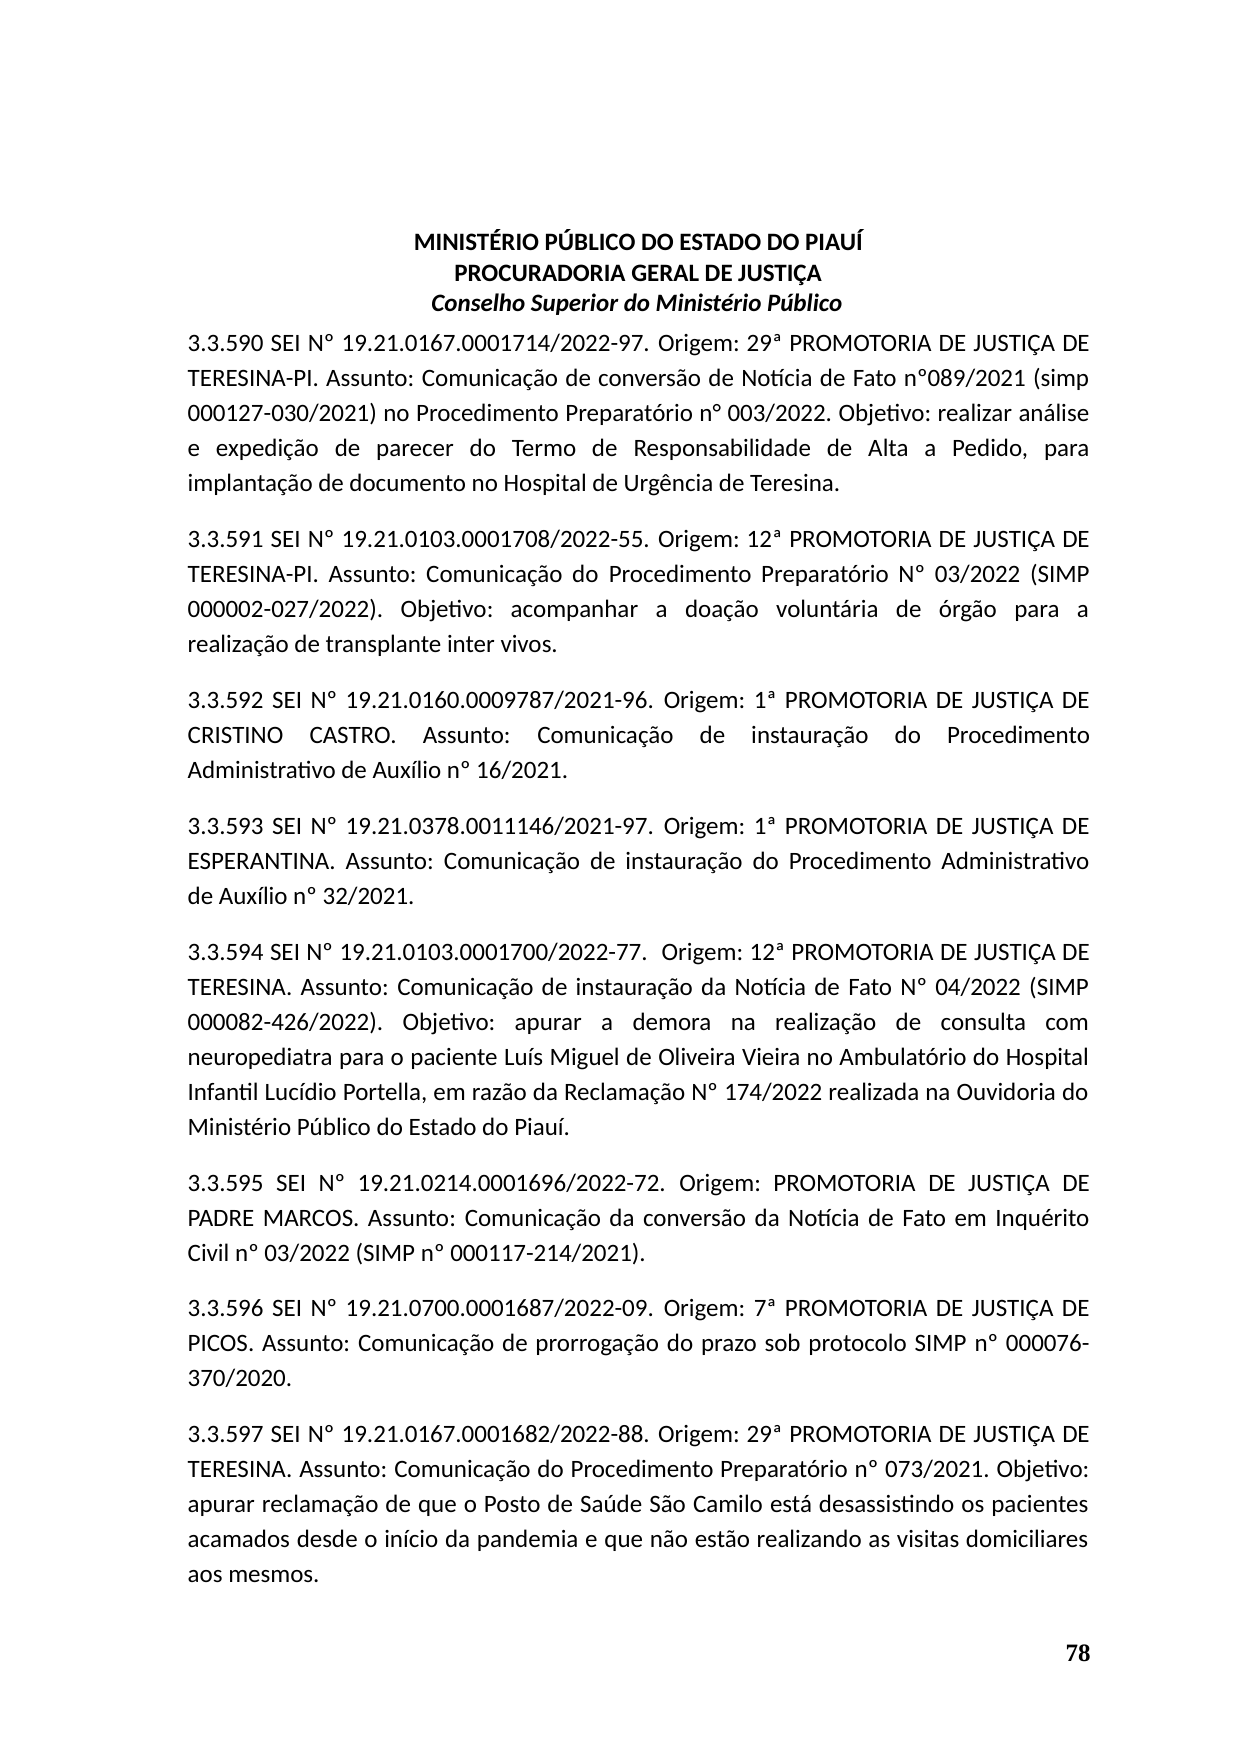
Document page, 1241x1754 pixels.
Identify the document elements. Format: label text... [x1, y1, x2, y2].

text 3.3.596 SEI Nº 19.21.0700.0001687/2022-09. Origem: 7ª PROMOTORIA DE JUSTIÇA DE PICOS. Assunto: Comunicação de prorrogação do prazo sob protocolo SIMP nº 000076-370/2020. [187, 1292, 1090, 1393]
text 3.3.597 SEI Nº 19.21.0167.0001682/2022-88. Origem: 29ª PROMOTORIA DE JUSTIÇA DE TERESINA. Assunto: Comunicação do Procedimento Preparatório nº 073/2021. Objetivo: apurar reclamação de que o Posto de Saúde São Camilo está desassistindo os pacientes acamados desde o início da pandemia e que não estão realizando as visitas domiciliares aos mesmos. [187, 1418, 1090, 1589]
text 3.3.592 SEI Nº 19.21.0160.0009787/2021-96. Origem: 1ª PROMOTORIA DE JUSTIÇA DE CRISTINO CASTRO. Assunto: Comunicação de instauração do Procedimento Administrativo de Auxílio nº 16/2021. [187, 684, 1090, 785]
text 3.3.594 SEI Nº 19.21.0103.0001700/2022-77. Origem: 12ª PROMOTORIA DE JUSTIÇA DE TERESINA. Assunto: Comunicação de instauração da Notícia de Fato Nº 04/2022 (SIMP 000082-426/2022). Objetivo: apurar a demora na realização de consulta com neuropediatra para o paciente Luís Miguel de Oliveira Vieira no Ambulatório do Hospital Infantil Lucídio Portella, em razão da Reclamação Nº 174/2022 realizada na Ouvidoria do Ministério Público do Estado do Piauí. [187, 936, 1090, 1141]
text 3.3.593 SEI Nº 19.21.0378.0011146/2021-97. Origem: 1ª PROMOTORIA DE JUSTIÇA DE ESPERANTINA. Assunto: Comunicação de instauração do Procedimento Administrativo de Auxílio nº 32/2021. [187, 810, 1090, 911]
text 3.3.595 SEI Nº 19.21.0214.0001696/2022-72. Origem: PROMOTORIA DE JUSTIÇA DE PADRE MARCOS. Assunto: Comunicação da conversão da Notícia de Fato em Inquérito Civil nº 03/2022 (SIMP nº 000117-214/2021). [187, 1167, 1090, 1267]
text 3.3.590 SEI Nº 19.21.0167.0001714/2022-97. Origem: 29ª PROMOTORIA DE JUSTIÇA DE TERESINA-PI. Assunto: Comunicação de conversão de Notícia de Fato nº089/2021 (simp 000127-030/2021) no Procedimento Preparatório n° 003/2022. Objetivo: realizar análise e expedição de parecer do Termo de Responsabilidade de Alta a Pedido, para implantação de documento no Hospital de Urgência de Teresina. [187, 327, 1090, 498]
text 3.3.591 SEI Nº 19.21.0103.0001708/2022-55. Origem: 12ª PROMOTORIA DE JUSTIÇA DE TERESINA-PI. Assunto: Comunicação do Procedimento Preparatório Nº 03/2022 (SIMP 000002-027/2022). Objetivo: acompanhar a doação voluntária de órgão para a realização de transplante inter vivos. [187, 523, 1090, 659]
